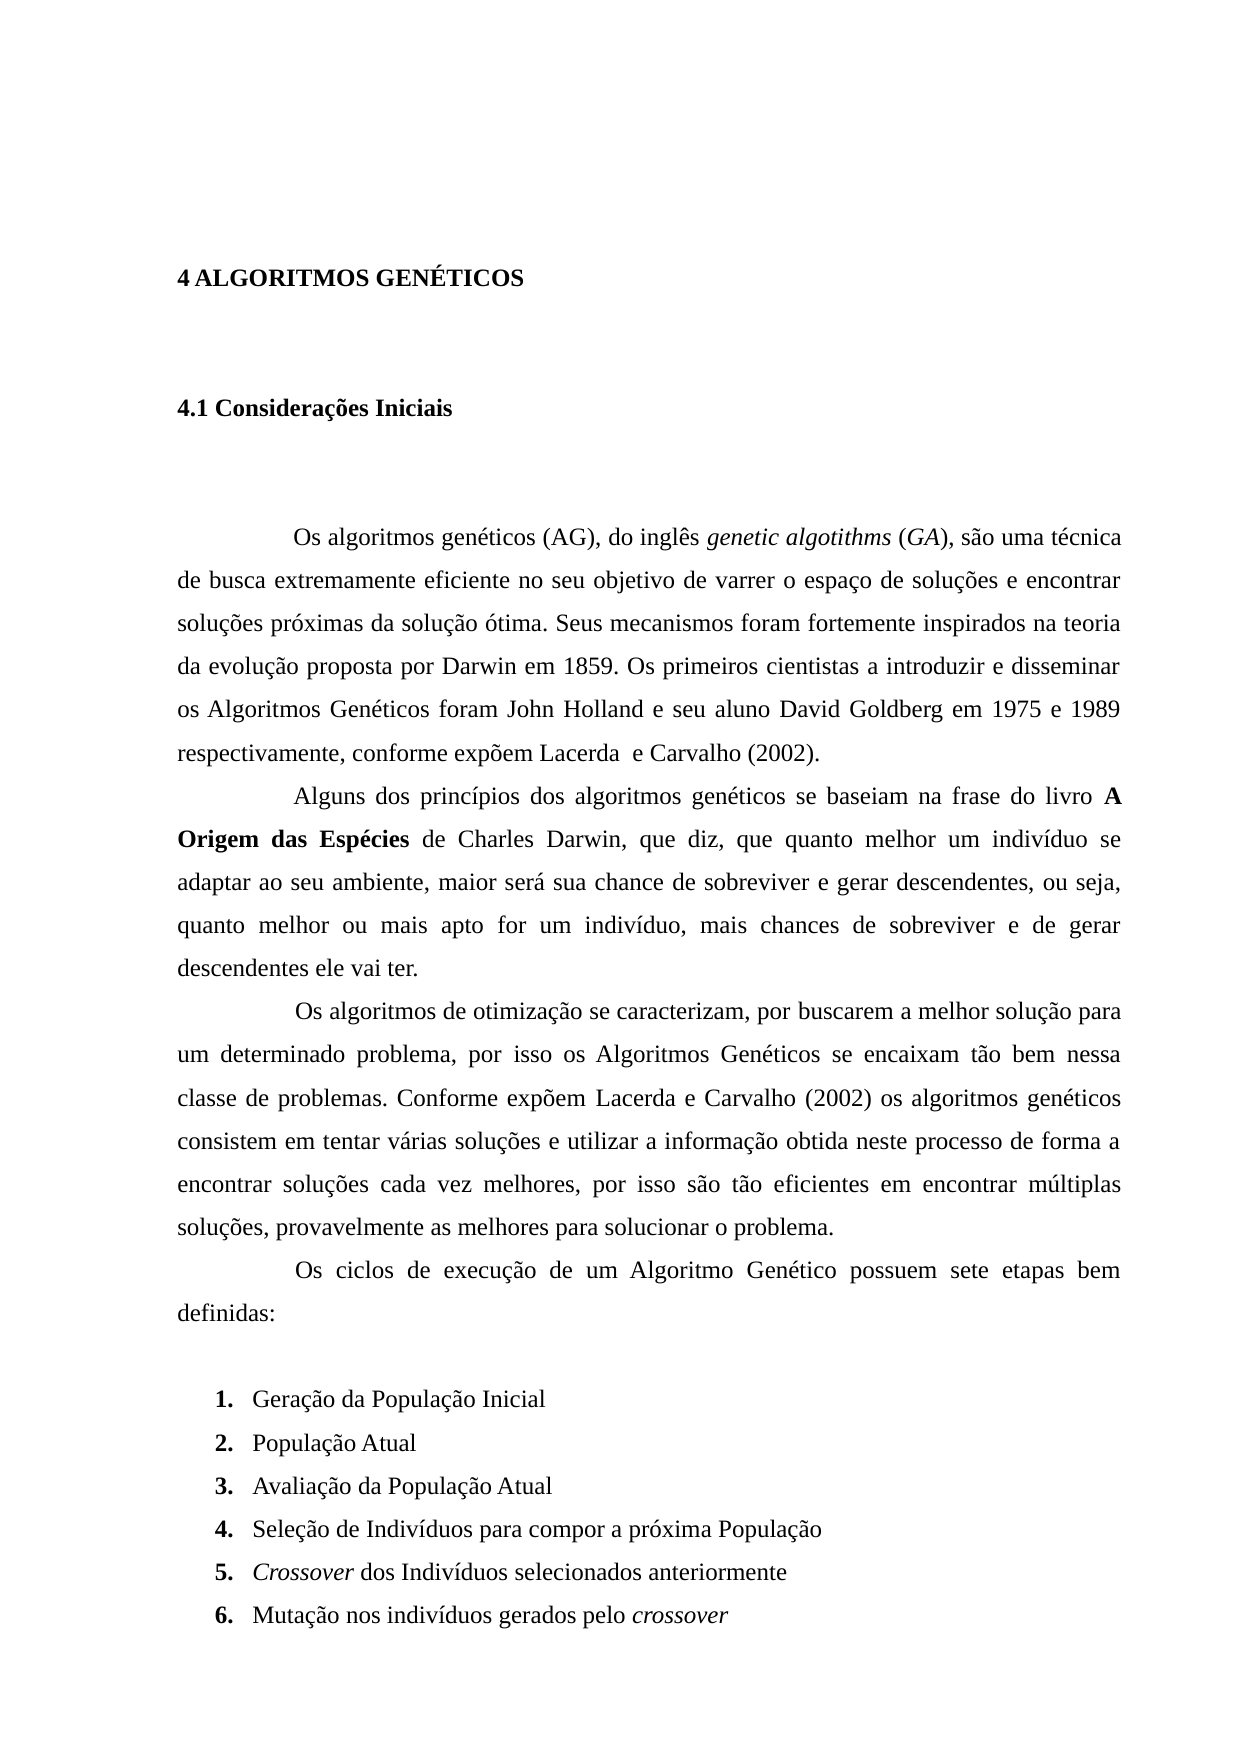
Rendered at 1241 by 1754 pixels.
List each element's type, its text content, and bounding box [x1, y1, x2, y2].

text Os ciclos de execução de um Algoritmo Genético possuem sete etapas bem definidas: [177, 1255, 1122, 1327]
list Mutação nos indivíduos gerados pelo crossover [214, 1600, 1122, 1629]
list Geração da População Inicial [214, 1384, 1122, 1413]
text Alguns dos princípios dos algoritmos genéticos se baseiam na frase do livro A Origem das Espécies de Charles Darwin, que diz, que quanto melhor um indivíduo se adaptar ao seu ambiente, maior será sua chance de sobreviver e gerar descendentes, ou seja, quanto melhor ou mais apto for um indivíduo, mais chances de sobreviver e de gerar descendentes ele vai ter. [177, 781, 1122, 982]
list Crossover dos Indivíduos selecionados anteriormente [214, 1557, 1122, 1586]
list Avaliação da População Atual [214, 1471, 1122, 1499]
list População Atual [214, 1428, 1122, 1456]
text 4.1 Considerações Iniciais [177, 393, 1122, 421]
text Os algoritmos genéticos (AG), do inglês genetic algotithms (GA), são uma técnica de busca extremamente eficiente no seu objetivo de varrer o espaço de soluções e encontrar soluções próximas da solução ótima. Seus mecanismos foram fortemente inspirados na teoria da evolução proposta por Darwin em 1859. Os primeiros cientistas a introduzir e disseminar os Algoritmos Genéticos foram John Holland e seu aluno David Goldberg em 1975 e 1989 respectivamente, conforme expõem Lacerda e Carvalho (2002). [177, 522, 1122, 766]
text 4 ALGORITMOS GENÉTICOS [177, 263, 1122, 292]
text Os algoritmos de otimização se caracterizam, por buscarem a melhor solução para um determinado problema, por isso os Algoritmos Genéticos se encaixam tão bem nessa classe de problemas. Conforme expõem Lacerda e Carvalho (2002) os algoritmos genéticos consistem em tentar várias soluções e utilizar a informação obtida neste processo de forma a encontrar soluções cada vez melhores, por isso são tão eficientes em encontrar múltiplas soluções, provavelmente as melhores para solucionar o problema. [177, 996, 1122, 1241]
list Seleção de Indivíduos para compor a próxima População [214, 1514, 1122, 1543]
